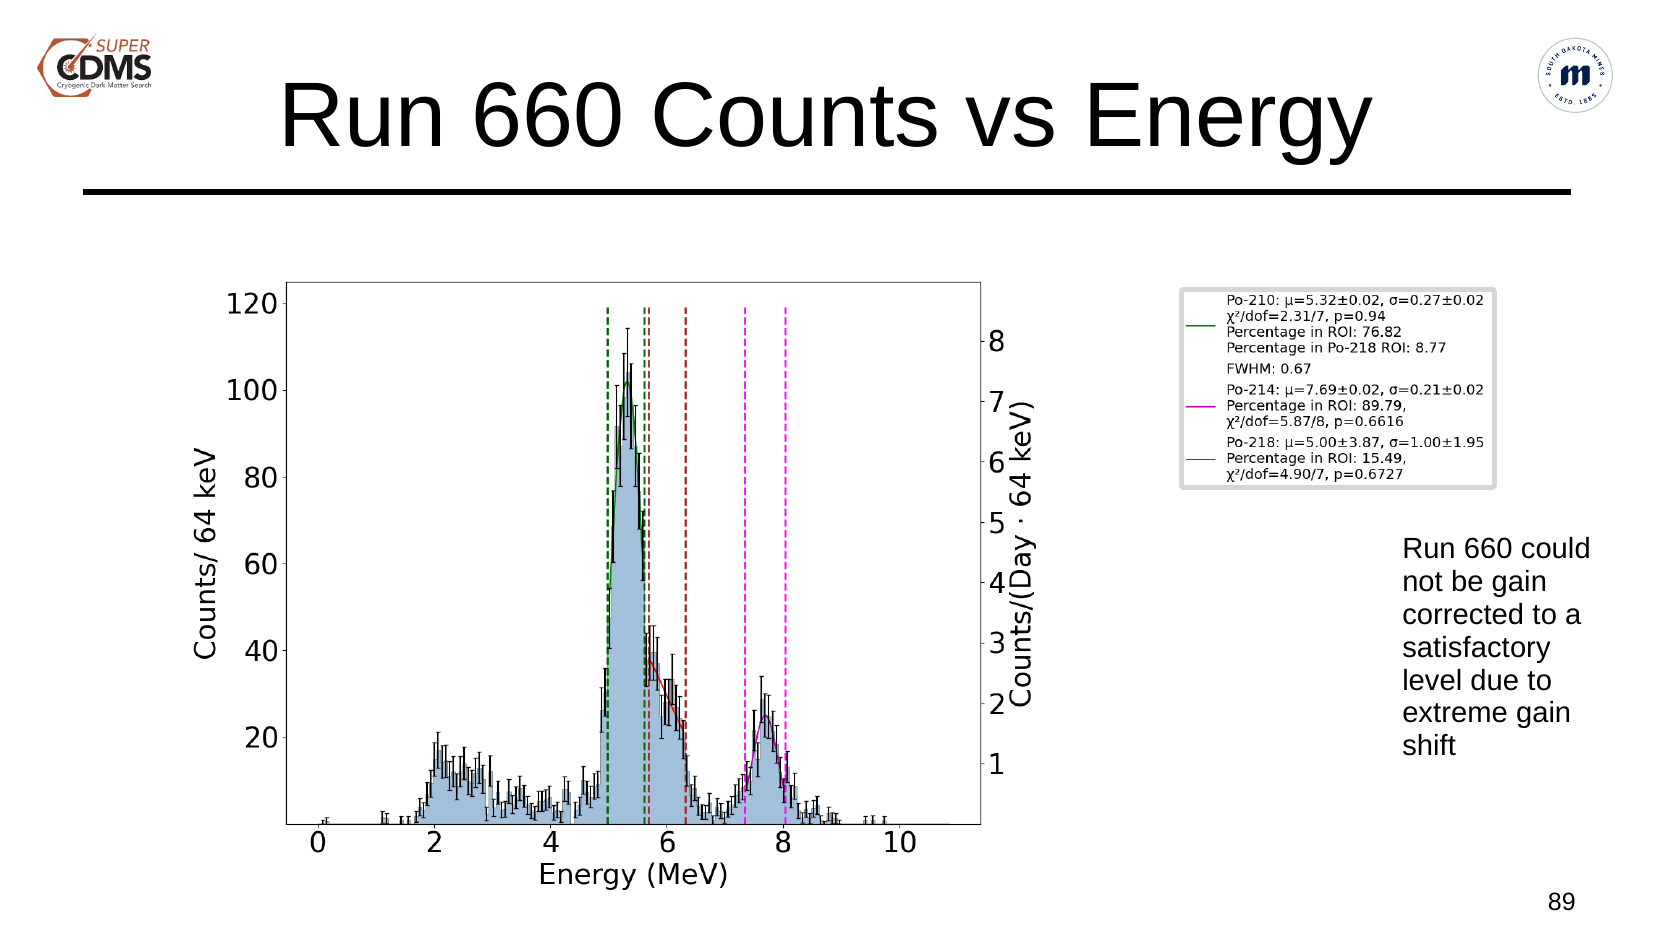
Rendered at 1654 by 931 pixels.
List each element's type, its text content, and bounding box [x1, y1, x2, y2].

text_box Run 660 could not be gain corrected to a satisfactory level due to extreme gain shift [1387, 525, 1613, 901]
title Run 660 Counts vs Energy [82, 37, 1571, 193]
picture [1571, 37, 1613, 113]
picture [37, 32, 151, 97]
picture [112, 197, 1501, 901]
